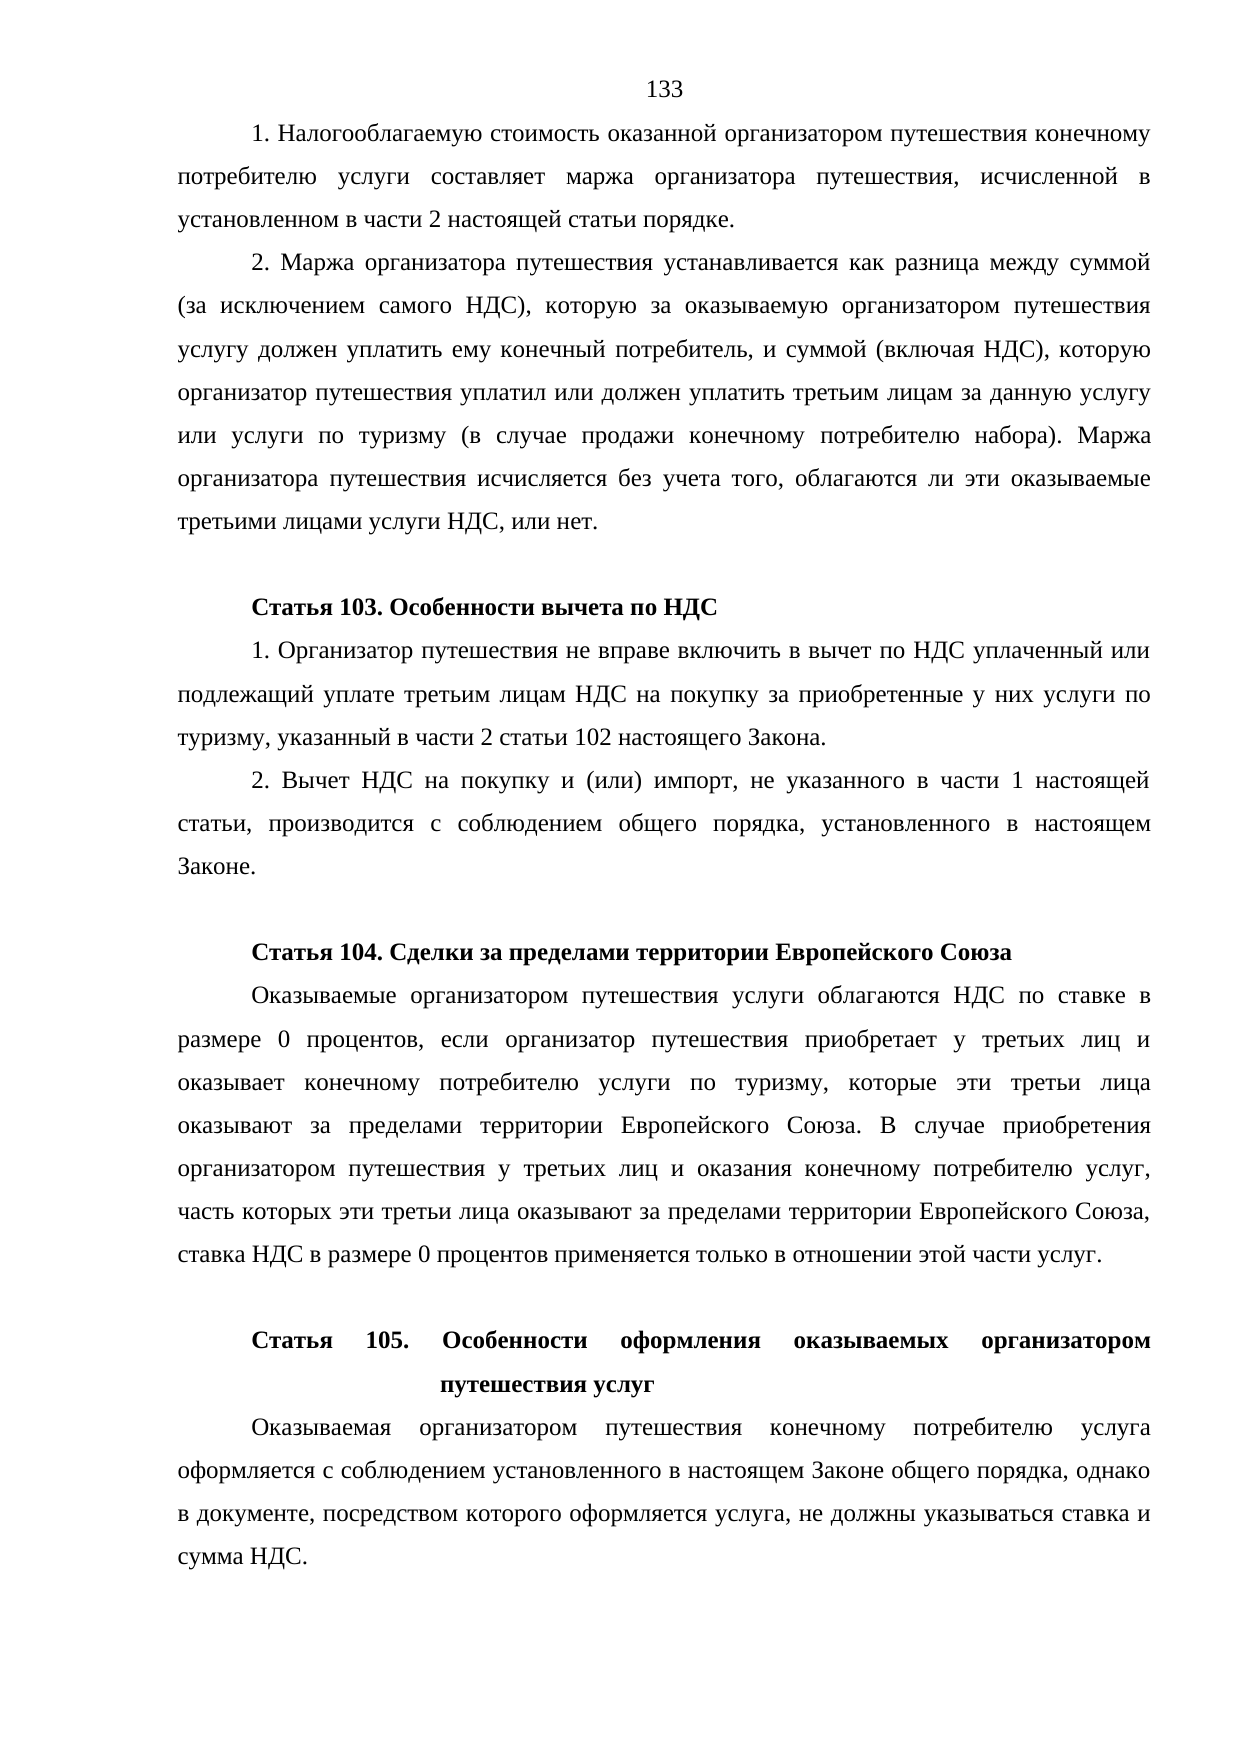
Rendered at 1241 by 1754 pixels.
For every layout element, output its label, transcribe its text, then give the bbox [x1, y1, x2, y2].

text Статья 104. Сделки за пределами территории Европейского Союза [177, 937, 1152, 966]
text Статья 105. Особенности оформления оказываемых организатором путешествия услуг [251, 1326, 1152, 1397]
text 2. Маржа организатора путешествия устанавливается как разница между суммой (за исключением самого НДС), которую за оказываемую организатором путешествия услугу должен уплатить ему конечный потребитель, и суммой (включая НДС), которую организатор путешествия уплатил или должен уплатить третьим лицам за данную услугу или услуги по туризму (в случае продажи конечному потребителю набора). Маржа организатора путешествия исчисляется без учета того, облагаются ли эти оказываемые третьими лицами услуги НДС, или нет. [177, 247, 1152, 535]
text 1. Налогооблагаемую стоимость оказанной организатором путешествия конечному потребителю услуги составляет маржа организатора путешествия, исчисленной в установленном в части 2 настоящей статьи порядке. [177, 118, 1152, 233]
text 2. Вычет НДС на покупку и (или) импорт, не указанного в части 1 настоящей статьи, производится с соблюдением общего порядка, установленного в настоящем Законе. [177, 765, 1152, 880]
text 1. Организатор путешествия не вправе включить в вычет по НДС уплаченный или подлежащий уплате третьим лицам НДС на покупку за приобретенные у них услуги по туризму, указанный в части 2 статьи 102 настоящего Закона. [177, 636, 1152, 751]
text Оказываемые организатором путешествия услуги облагаются НДС по ставке в размере 0 процентов, если организатор путешествия приобретает у третьих лиц и оказывает конечному потребителю услуги по туризму, которые эти третьи лица оказывают за пределами территории Европейского Союза. В случае приобретения организатором путешествия у третьих лиц и оказания конечному потребителю услуг, часть которых эти третьи лица оказывают за пределами территории Европейского Союза, ставка НДС в размере 0 процентов применяется только в отношении этой части услуг. [177, 981, 1152, 1268]
text Статья 103. Особенности вычета по НДС [177, 592, 1152, 621]
text Оказываемая организатором путешествия конечному потребителю услуга оформляется с соблюдением установленного в настоящем Законе общего порядка, однако в документе, посредством которого оформляется услуга, не должны указываться ставка и сумма НДС. [177, 1412, 1152, 1570]
